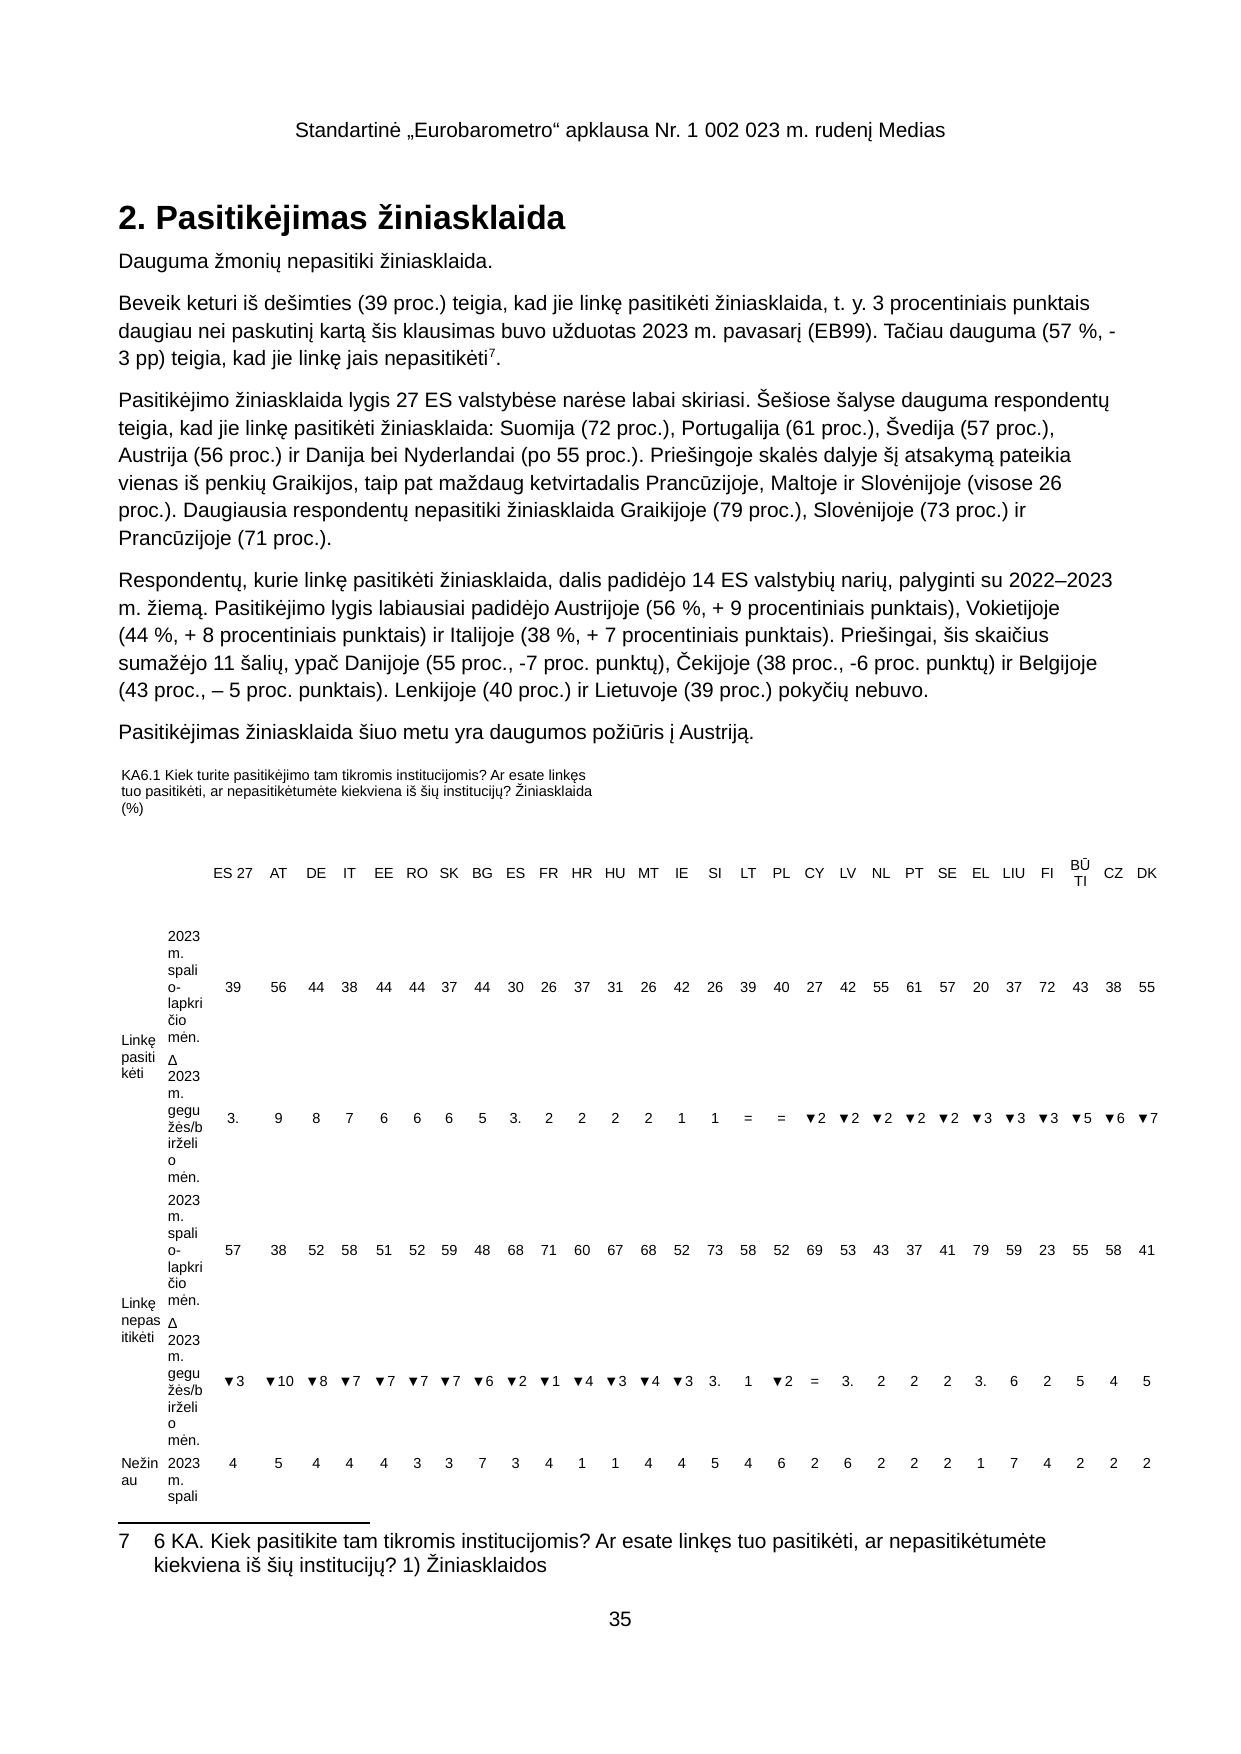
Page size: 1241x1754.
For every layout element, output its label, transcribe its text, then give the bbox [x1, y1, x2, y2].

table_cell BG [466, 853, 499, 893]
table_cell [532, 821, 565, 853]
table_cell 37 [898, 1188, 931, 1312]
table_cell [402, 821, 432, 853]
table_cell 37 [997, 925, 1030, 1048]
table_header [765, 762, 798, 821]
table_cell [1064, 821, 1097, 853]
table_cell [997, 821, 1030, 853]
table_cell [499, 821, 532, 853]
table_cell ▼5 [1064, 1048, 1097, 1188]
table_cell 4 [1030, 1452, 1064, 1508]
table_cell 42 [831, 925, 864, 1048]
table_header [698, 762, 731, 821]
table_cell 6 [997, 1312, 1030, 1452]
table_cell ▼7 [366, 1312, 402, 1452]
table_header [1064, 762, 1097, 821]
table_cell [599, 821, 632, 853]
table_cell 30 [499, 925, 532, 1048]
table_cell ▼6 [1097, 1048, 1130, 1188]
table_cell FR [532, 853, 565, 893]
text 6 KA. Kiek pasitikite tam tikromis institucijomis? Ar esate linkęs tuo pasitikėti, ar nepasitikėtumėte kiekviena iš šių institucijų? 1) Žiniasklaidos [118, 1529, 1122, 1577]
table_cell 7 [466, 1452, 499, 1508]
table_cell 43 [864, 1188, 898, 1312]
table_cell 79 [964, 1188, 997, 1312]
table_cell 2 [898, 1452, 931, 1508]
table_cell 39 [209, 925, 257, 1048]
table_cell 4 [300, 1452, 333, 1508]
table_cell ES [499, 853, 532, 893]
table_header KA6.1 Kiek turite pasitikėjimo tam tikromis institucijomis? Ar esate linkęs tuo pasitikėti, ar nepasitikėtumėte kiekviena iš šių institucijų? Žiniasklaida (%) [118, 762, 598, 821]
table_cell 4 [366, 1452, 402, 1508]
table_cell ▼2 [765, 1312, 798, 1452]
table_cell [118, 821, 165, 853]
table_cell 58 [1097, 1188, 1130, 1312]
table_cell [366, 821, 402, 853]
table_cell [333, 893, 366, 925]
table_cell 2 [1064, 1452, 1097, 1508]
table_cell [1064, 893, 1097, 925]
table_cell [300, 893, 333, 925]
table_cell [1130, 893, 1163, 925]
table_cell 1 [599, 1452, 632, 1508]
table_cell 1 [565, 1452, 598, 1508]
table_cell [964, 821, 997, 853]
table_cell 4 [1097, 1312, 1130, 1452]
table_cell 3. [964, 1312, 997, 1452]
table_cell 60 [565, 1188, 598, 1312]
table_cell Δ 2023 m. gegužės/birželio mėn. [165, 1048, 209, 1188]
table_cell 57 [931, 925, 964, 1048]
table_cell 43 [1064, 925, 1097, 1048]
table_cell 3 [433, 1452, 466, 1508]
table_cell 2 [931, 1312, 964, 1452]
table_cell 58 [731, 1188, 765, 1312]
table_cell 9 [257, 1048, 299, 1188]
table_cell SE [931, 853, 964, 893]
table_cell BŪTI [1064, 853, 1097, 893]
table_cell 53 [831, 1188, 864, 1312]
table_cell 8 [300, 1048, 333, 1188]
table_cell 4 [731, 1452, 765, 1508]
table_cell 3. [831, 1312, 864, 1452]
table_cell 38 [1097, 925, 1130, 1048]
table_cell 40 [765, 925, 798, 1048]
table_cell ▼7 [402, 1312, 432, 1452]
table_cell ▼7 [1130, 1048, 1163, 1188]
table_cell [698, 821, 731, 853]
table_cell ▼7 [333, 1312, 366, 1452]
table_cell Linkę nepasitikėti [118, 1188, 165, 1452]
table_header [798, 762, 831, 821]
table_cell 23 [1030, 1188, 1064, 1312]
table_cell 3. [209, 1048, 257, 1188]
table_cell [402, 893, 432, 925]
table_cell 31 [599, 925, 632, 1048]
table_cell 1 [731, 1312, 765, 1452]
table_header [1030, 762, 1064, 821]
table_cell ▼3 [665, 1312, 698, 1452]
table_cell [118, 853, 165, 893]
table_cell ▼3 [209, 1312, 257, 1452]
table_cell 59 [433, 1188, 466, 1312]
table_cell NL [864, 853, 898, 893]
table_cell 2 [864, 1312, 898, 1452]
table_cell [165, 821, 209, 853]
table_cell [765, 821, 798, 853]
table_cell [209, 821, 257, 853]
table_cell SK [433, 853, 466, 893]
table_cell 27 [798, 925, 831, 1048]
text Dauguma žmonių nepasitiki žiniasklaida. [118, 249, 1122, 273]
table_cell EE [366, 853, 402, 893]
table_cell 38 [333, 925, 366, 1048]
table_cell ▼7 [433, 1312, 466, 1452]
table_cell 52 [300, 1188, 333, 1312]
table_cell [632, 821, 665, 853]
table_cell LIU [997, 853, 1030, 893]
table_cell 6 [402, 1048, 432, 1188]
table_cell 3. [698, 1312, 731, 1452]
table_cell 20 [964, 925, 997, 1048]
table_cell 41 [931, 1188, 964, 1312]
table_cell ▼4 [632, 1312, 665, 1452]
table_cell 6 [433, 1048, 466, 1188]
table_cell 61 [898, 925, 931, 1048]
table_cell ▼3 [964, 1048, 997, 1188]
table_cell 5 [698, 1452, 731, 1508]
table_header [1097, 762, 1130, 821]
table_cell DK [1130, 853, 1163, 893]
table_cell AT [257, 853, 299, 893]
text Pasitikėjimo žiniasklaida lygis 27 ES valstybėse narėse labai skiriasi. Šešiose šalyse dauguma respondentų teigia, kad jie linkę pasitikėti žiniasklaida: Suomija (72 proc.), Portugalija (61 proc.), Švedija (57 proc.), Austrija (56 proc.) ir Danija bei Nyderlandai (po 55 proc.). Priešingoje skalės dalyje šį atsakymą pateikia vienas iš penkių Graikijos, taip pat maždaug ketvirtadalis Prancūzijoje, Maltoje ir Slovėnijoje (visose 26 proc.). Daugiausia respondentų nepasitiki žiniasklaida Graikijoje (79 proc.), Slovėnijoje (73 proc.) ir Prancūzijoje (71 proc.). [118, 388, 1122, 550]
table_cell MT [632, 853, 665, 893]
table_cell [1030, 821, 1064, 853]
table_cell SI [698, 853, 731, 893]
table_cell 51 [366, 1188, 402, 1312]
table_cell [209, 893, 257, 925]
table_cell [798, 821, 831, 853]
table_cell ▼2 [798, 1048, 831, 1188]
table_cell [798, 893, 831, 925]
table_cell [864, 821, 898, 853]
table_cell [831, 893, 864, 925]
table_cell 6 [366, 1048, 402, 1188]
table_header [731, 762, 765, 821]
table_cell HR [565, 853, 598, 893]
table_cell 2023 m. spalio-lapkričio mėn. [165, 1188, 209, 1312]
table_cell 72 [1030, 925, 1064, 1048]
table_cell 4 [665, 1452, 698, 1508]
table_cell [433, 893, 466, 925]
table_cell 5 [1130, 1312, 1163, 1452]
table_cell [333, 821, 366, 853]
table_cell IT [333, 853, 366, 893]
table_cell 41 [1130, 1188, 1163, 1312]
text Pasitikėjimas žiniasklaida šiuo metu yra daugumos požiūris į Austriją. [118, 720, 1122, 744]
table_cell [532, 893, 565, 925]
table_cell LT [731, 853, 765, 893]
table_cell 26 [698, 925, 731, 1048]
table_cell [632, 893, 665, 925]
table_cell [731, 893, 765, 925]
table_cell 39 [731, 925, 765, 1048]
table_cell [565, 893, 598, 925]
table_cell 5 [257, 1452, 299, 1508]
table_cell [898, 821, 931, 853]
table_cell 26 [532, 925, 565, 1048]
table_cell 7 [333, 1048, 366, 1188]
table_cell ▼3 [1030, 1048, 1064, 1188]
table_cell 2 [632, 1048, 665, 1188]
table_header [632, 762, 665, 821]
table_cell 4 [632, 1452, 665, 1508]
table_cell 4 [333, 1452, 366, 1508]
table_cell [864, 893, 898, 925]
table_cell 2 [599, 1048, 632, 1188]
table_cell 4 [532, 1452, 565, 1508]
table_cell 67 [599, 1188, 632, 1312]
subtitle 2. Pasitikėjimas žiniasklaida [118, 198, 1122, 237]
table_cell 2 [1030, 1312, 1064, 1452]
table_cell [931, 893, 964, 925]
table_cell 2 [532, 1048, 565, 1188]
table_cell ▼3 [997, 1048, 1030, 1188]
table_cell [1030, 893, 1064, 925]
table_cell ▼10 [257, 1312, 299, 1452]
table_cell HU [599, 853, 632, 893]
table_cell 68 [499, 1188, 532, 1312]
text Beveik keturi iš dešimties (39 proc.) teigia, kad jie linkę pasitikėti žiniasklaida, t. y. 3 procentiniais punktais daugiau nei paskutinį kartą šis klausimas buvo užduotas 2023 m. pavasarį (EB99). Tačiau dauguma (57 %, -3 pp) teigia, kad jie linkę jais nepasitikėti. [118, 291, 1122, 370]
table_cell [964, 893, 997, 925]
table_cell Nežinau [118, 1452, 165, 1508]
table_cell 2 [931, 1452, 964, 1508]
table_cell 57 [209, 1188, 257, 1312]
table_header [665, 762, 698, 821]
table_cell ▼3 [599, 1312, 632, 1452]
table_cell 48 [466, 1188, 499, 1312]
table_cell ▼8 [300, 1312, 333, 1452]
table_cell ▼4 [565, 1312, 598, 1452]
table_cell DE [300, 853, 333, 893]
table_cell ▼2 [499, 1312, 532, 1452]
table_cell 44 [300, 925, 333, 1048]
table_cell 55 [1064, 1188, 1097, 1312]
table_header [931, 762, 964, 821]
table_cell 2 [798, 1452, 831, 1508]
table_cell [1097, 893, 1130, 925]
table_cell 5 [1064, 1312, 1097, 1452]
table_cell [466, 893, 499, 925]
table_cell PT [898, 853, 931, 893]
table_cell FI [1030, 853, 1064, 893]
table_cell Linkę pasitikėti [118, 925, 165, 1188]
table_cell [931, 821, 964, 853]
table_cell ▼1 [532, 1312, 565, 1452]
table_cell 2023 m. spali [165, 1452, 209, 1508]
table_cell 68 [632, 1188, 665, 1312]
table_cell [165, 853, 209, 893]
table_header [831, 762, 864, 821]
table_cell 2 [1130, 1452, 1163, 1508]
table_cell IE [665, 853, 698, 893]
table_cell [898, 893, 931, 925]
table_cell 59 [997, 1188, 1030, 1312]
table_cell CY [798, 853, 831, 893]
table_cell [257, 821, 299, 853]
table_cell 1 [964, 1452, 997, 1508]
table_cell 2 [565, 1048, 598, 1188]
table_cell 55 [864, 925, 898, 1048]
table_cell EL [964, 853, 997, 893]
table_cell 1 [665, 1048, 698, 1188]
table_cell CZ [1097, 853, 1130, 893]
table_cell 37 [433, 925, 466, 1048]
table_cell [300, 821, 333, 853]
table_cell 4 [209, 1452, 257, 1508]
table_cell [366, 893, 402, 925]
table_cell [997, 893, 1030, 925]
table_cell [565, 821, 598, 853]
table_cell = [765, 1048, 798, 1188]
table_header [1130, 762, 1163, 821]
table_cell 55 [1130, 925, 1163, 1048]
table_cell 2 [864, 1452, 898, 1508]
table_cell [257, 893, 299, 925]
table_cell 71 [532, 1188, 565, 1312]
table_cell 2 [898, 1312, 931, 1452]
table_cell [1130, 821, 1163, 853]
table_cell 7 [997, 1452, 1030, 1508]
table_cell 3 [402, 1452, 432, 1508]
table_header [997, 762, 1030, 821]
table_cell [433, 821, 466, 853]
table_cell 1 [698, 1048, 731, 1188]
table_cell ▼6 [466, 1312, 499, 1452]
table_cell 52 [665, 1188, 698, 1312]
table_cell 3 [499, 1452, 532, 1508]
table_cell = [731, 1048, 765, 1188]
table_cell RO [402, 853, 432, 893]
table_cell ES 27 [209, 853, 257, 893]
table_cell 6 [831, 1452, 864, 1508]
table_cell 52 [765, 1188, 798, 1312]
table_header [898, 762, 931, 821]
text Respondentų, kurie linkę pasitikėti žiniasklaida, dalis padidėjo 14 ES valstybių narių, palyginti su 2022–2023 m. žiemą. Pasitikėjimo lygis labiausiai padidėjo Austrijoje (56 %, + 9 procentiniais punktais), Vokietijoje (44 %, + 8 procentiniais punktais) ir Italijoje (38 %, + 7 procentiniais punktais). Priešingai, šis skaičius sumažėjo 11 šalių, ypač Danijoje (55 proc., -7 proc. punktų), Čekijoje (38 proc., -6 proc. punktų) ir Belgijoje (43 proc., – 5 proc. punktais). Lenkijoje (40 proc.) ir Lietuvoje (39 proc.) pokyčių nebuvo. [118, 568, 1122, 702]
table_cell 69 [798, 1188, 831, 1312]
table_cell [665, 893, 698, 925]
table_cell [499, 893, 532, 925]
table_cell 42 [665, 925, 698, 1048]
table_cell ▼2 [831, 1048, 864, 1188]
table_cell 2 [1097, 1452, 1130, 1508]
table_cell 52 [402, 1188, 432, 1312]
table_cell [765, 893, 798, 925]
table_cell [731, 821, 765, 853]
table_cell [698, 893, 731, 925]
table_cell 6 [765, 1452, 798, 1508]
table_cell 44 [366, 925, 402, 1048]
table_header [964, 762, 997, 821]
table_cell 44 [402, 925, 432, 1048]
table_cell 56 [257, 925, 299, 1048]
table_cell 3. [499, 1048, 532, 1188]
table_cell 73 [698, 1188, 731, 1312]
table_header [599, 762, 632, 821]
table_cell LV [831, 853, 864, 893]
table_cell = [798, 1312, 831, 1452]
table_cell Δ 2023 m. gegužės/birželio mėn. [165, 1312, 209, 1452]
table_cell [466, 821, 499, 853]
table_cell [165, 893, 209, 925]
table_cell 44 [466, 925, 499, 1048]
table_cell 26 [632, 925, 665, 1048]
table_header [864, 762, 898, 821]
table_cell 38 [257, 1188, 299, 1312]
table_cell 2023 m. spalio-lapkričio mėn. [165, 925, 209, 1048]
table_cell ▼2 [931, 1048, 964, 1188]
table_cell 37 [565, 925, 598, 1048]
table_cell [1097, 821, 1130, 853]
table_cell ▼2 [898, 1048, 931, 1188]
table_cell [118, 893, 165, 925]
table_cell ▼2 [864, 1048, 898, 1188]
table_cell [599, 893, 632, 925]
table_cell PL [765, 853, 798, 893]
table_cell [665, 821, 698, 853]
table_cell 5 [466, 1048, 499, 1188]
table_cell 58 [333, 1188, 366, 1312]
table_cell [831, 821, 864, 853]
